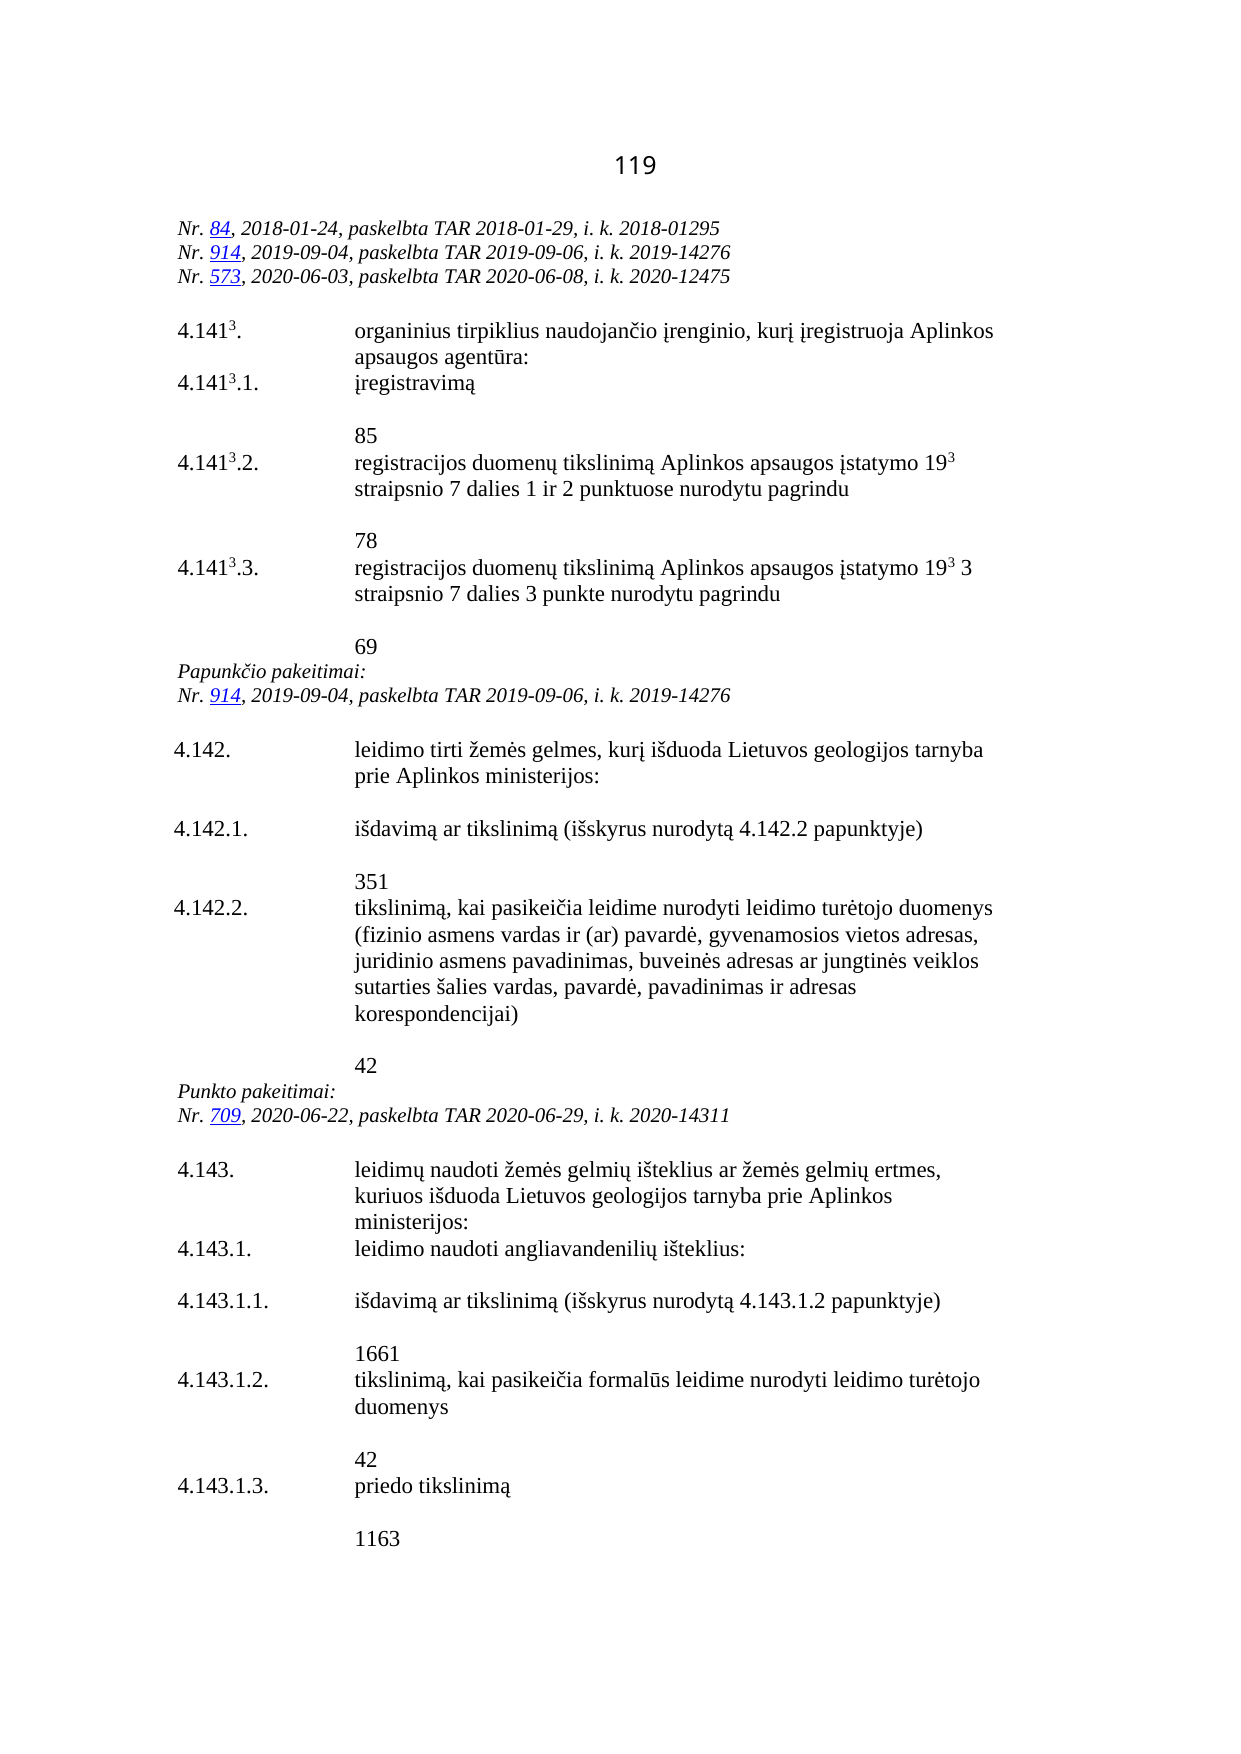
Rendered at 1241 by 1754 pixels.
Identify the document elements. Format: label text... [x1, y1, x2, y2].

text 4.1413. organinius tirpiklius naudojančio įrenginio, kurį įregistruoja Aplinkos apsaugos agentūra: [177, 317, 1034, 369]
text 4.142.1. išdavimą ar tikslinimą (išskyrus nurodytą 4.142.2 papunktyje) 351 [174, 815, 1004, 894]
text 4.143.1. leidimo naudoti angliavandenilių išteklius: [177, 1235, 1004, 1287]
text 4.142. leidimo tirti žemės gelmes, kurį išduoda Lietuvos geologijos tarnyba prie Aplinkos ministerijos: [174, 736, 1004, 815]
text 4.1413.1. įregistravimą 85 [177, 369, 1034, 448]
text Punkto pakeitimai: [177, 1079, 1093, 1103]
text 4.143.1.1. išdavimą ar tikslinimą (išskyrus nurodytą 4.143.1.2 papunktyje) 1661 [177, 1287, 1004, 1367]
text 4.142.2. tikslinimą, kai pasikeičia leidime nurodyti leidimo turėtojo duomenys (fizinio asmens vardas ir (ar) pavardė, gyvenamosios vietos adresas, juridinio asmens pavadinimas, buveinės adresas ar jungtinės veiklos sutarties šalies vardas, pavardė, pavadinimas ir adresas korespondencijai) 42 [174, 894, 1004, 1079]
text Nr. 709, 2020-06-22, paskelbta TAR 2020-06-29, i. k. 2020-14311 [177, 1103, 1093, 1127]
text Nr. 84, 2018-01-24, paskelbta TAR 2018-01-29, i. k. 2018-01295 [177, 216, 1093, 240]
text Nr. 914, 2019-09-04, paskelbta TAR 2019-09-06, i. k. 2019-14276 [177, 240, 1093, 264]
text Papunkčio pakeitimai: [177, 659, 1093, 683]
text 4.143.1.3. priedo tikslinimą 1163 [177, 1472, 1004, 1551]
text 4.143. leidimų naudoti žemės gelmių išteklius ar žemės gelmių ertmes, kuriuos išduoda Lietuvos geologijos tarnyba prie Aplinkos ministerijos: [177, 1156, 1004, 1235]
text Nr. 914, 2019-09-04, paskelbta TAR 2019-09-06, i. k. 2019-14276 [177, 683, 1093, 707]
text 4.1413.3. registracijos duomenų tikslinimą Aplinkos apsaugos įstatymo 193 3 straipsnio 7 dalies 3 punkte nurodytu pagrindu 69 [177, 554, 1034, 659]
text Nr. 573, 2020-06-03, paskelbta TAR 2020-06-08, i. k. 2020-12475 [177, 264, 1093, 288]
text 4.143.1.2. tikslinimą, kai pasikeičia formalūs leidime nurodyti leidimo turėtojo duomenys 42 [177, 1367, 1004, 1472]
text 4.1413.2. registracijos duomenų tikslinimą Aplinkos apsaugos įstatymo 193 straipsnio 7 dalies 1 ir 2 punktuose nurodytu pagrindu 78 [177, 448, 1034, 554]
